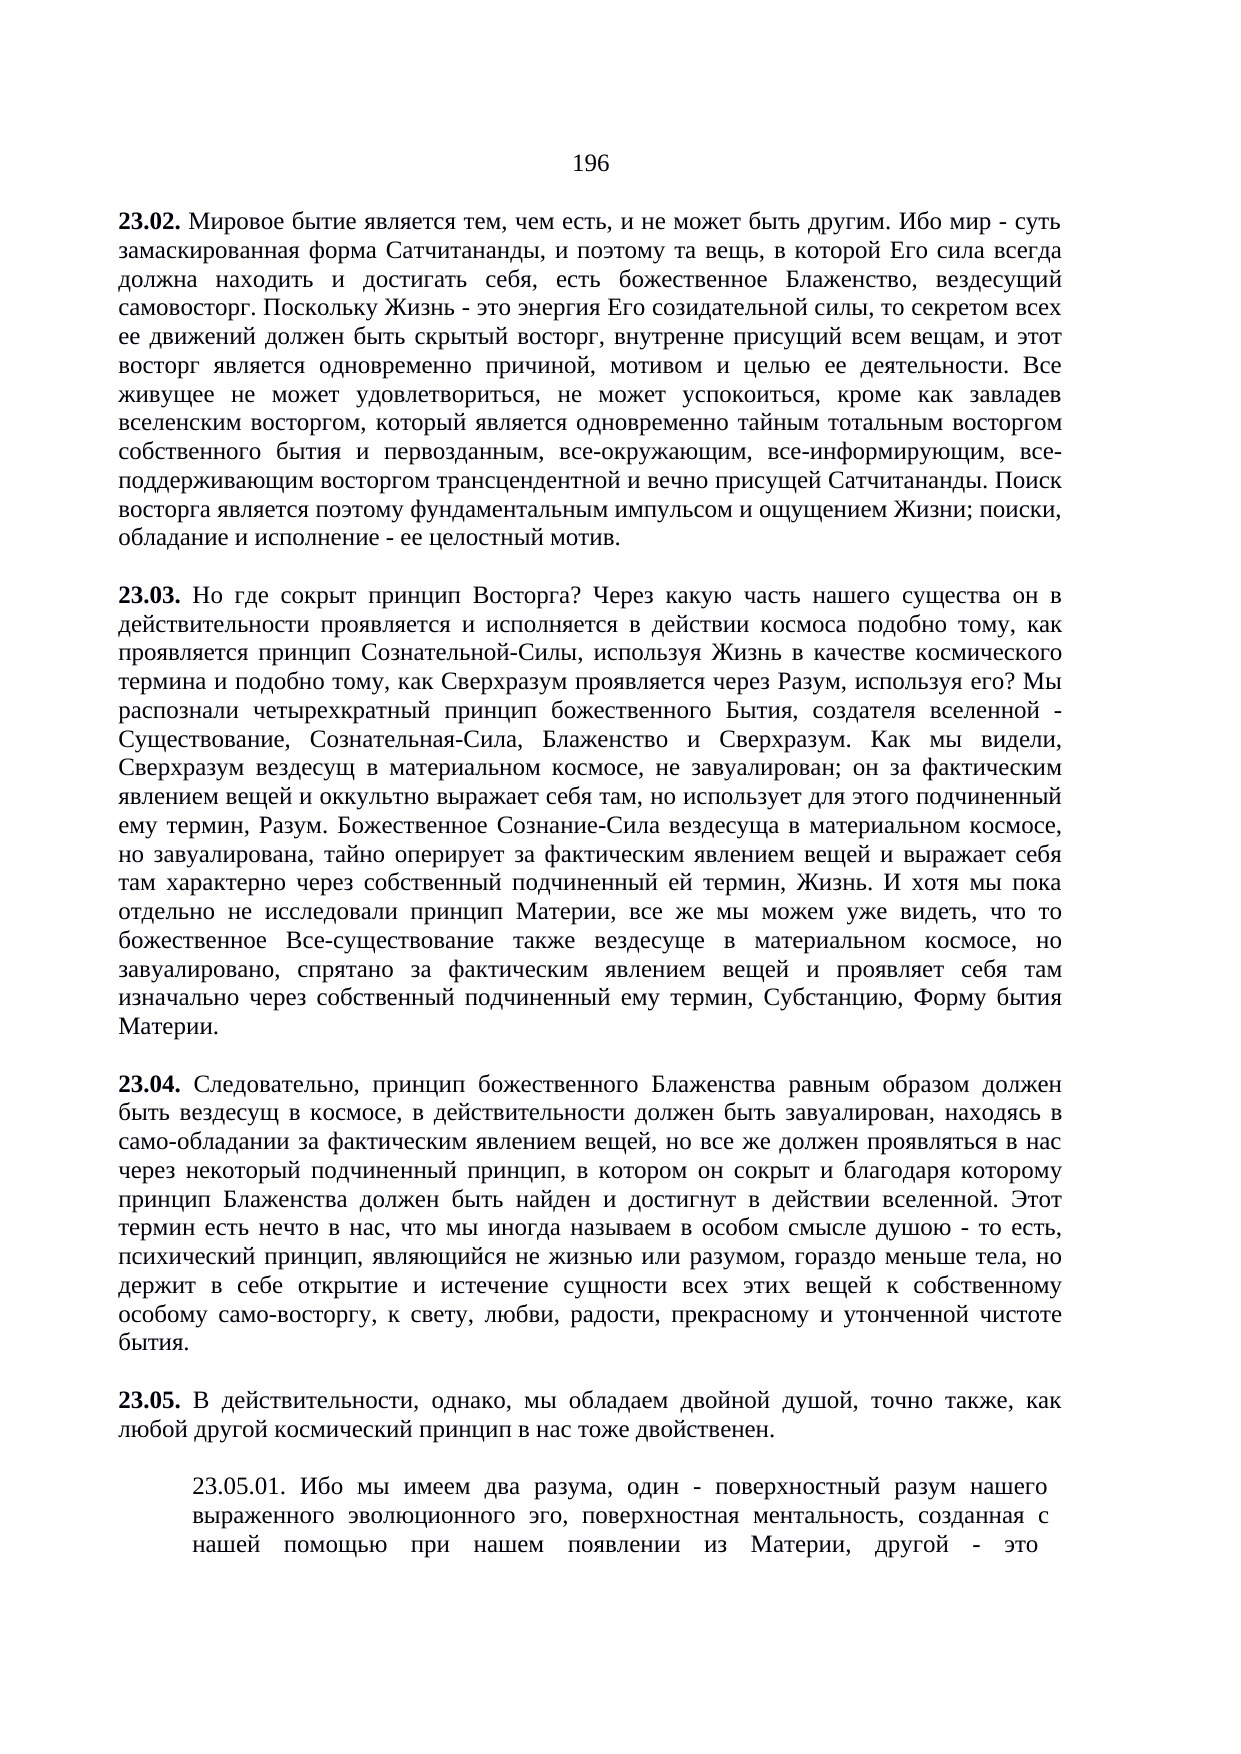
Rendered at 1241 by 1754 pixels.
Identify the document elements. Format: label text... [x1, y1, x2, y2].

text 23.03. Но где сокрыт принцип Восторга? Через какую часть нашего существа он в действительности проявляется и исполняется в действии космоса подобно тому, как проявляется принцип Сознательной-Силы, используя Жизнь в качестве космического термина и подобно тому, как Сверхразум проявляется через Разум, используя его? Мы распознали четырехкратный принцип божественного Бытия, создателя вселенной - Существование, Сознательная-Сила, Блаженство и Сверхразум. Как мы видели, Сверхразум вездесущ в материальном космосе, не завуалирован; он за фактическим явлением вещей и оккультно выражает себя там, но использует для этого подчиненный ему термин, Разум. Божественное Сознание-Сила вездесуща в материальном космосе, но завуалирована, тайно оперирует за фактическим явлением вещей и выражает себя там характерно через собственный подчиненный ей термин, Жизнь. И хотя мы пока отдельно не исследовали принцип Материи, все же мы можем уже видеть, что то божественное Все-существование также вездесуще в материальном космосе, но завуалировано, спрятано за фактическим явлением вещей и проявляет себя там изначально через собственный подчиненный ему термин, Субстанцию, Форму бытия Материи. [118, 580, 1063, 1040]
text 23.05.01. Ибо мы имеем два разума, один - поверхностный разум нашего выраженного эволюционного эго, поверхностная ментальность, созданная с нашей помощью при нашем появлении из Материи, другой - это [118, 1471, 1063, 1557]
text 23.02. Мировое бытие является тем, чем есть, и не может быть другим. Ибо мир - суть замаскированная форма Сатчитананды, и поэтому та вещь, в которой Его сила всегда должна находить и достигать себя, есть божественное Блаженство, вездесущий самовосторг. Поскольку Жизнь - это энергия Его созидательной силы, то секретом всех ее движений должен быть скрытый восторг, внутренне присущий всем вещам, и этот восторг является одновременно причиной, мотивом и целью ее деятельности. Все живущее не может удовлетвориться, не может успокоиться, кроме как завладев вселенским восторгом, который является одновременно тайным тотальным восторгом собственного бытия и первозданным, все-окружающим, все-информирующим, все-поддерживающим восторгом трансцендентной и вечно присущей Сатчитананды. Поиск восторга является поэтому фундаментальным импульсом и ощущением Жизни; поиски, обладание и исполнение - ее целостный мотив. [118, 206, 1063, 551]
text 23.04. Следовательно, принцип божественного Блаженства равным образом должен быть вездесущ в космосе, в действительности должен быть завуалирован, находясь в само-обладании за фактическим явлением вещей, но все же должен проявляться в нас через некоторый подчиненный принцип, в котором он сокрыт и благодаря которому принцип Блаженства должен быть найден и достигнут в действии вселенной. Этот термин есть нечто в нас, что мы иногда называем в особом смысле душою - то есть, психический принцип, являющийся не жизнью или разумом, гораздо меньше тела, но держит в себе открытие и истечение сущности всех этих вещей к собственному особому само-восторгу, к свету, любви, радости, прекрасному и утонченной чистоте бытия. [118, 1069, 1063, 1356]
text 23.05. В действительности, однако, мы обладаем двойной душой, точно также, как любой другой космический принцип в нас тоже двойственен. [118, 1385, 1063, 1442]
